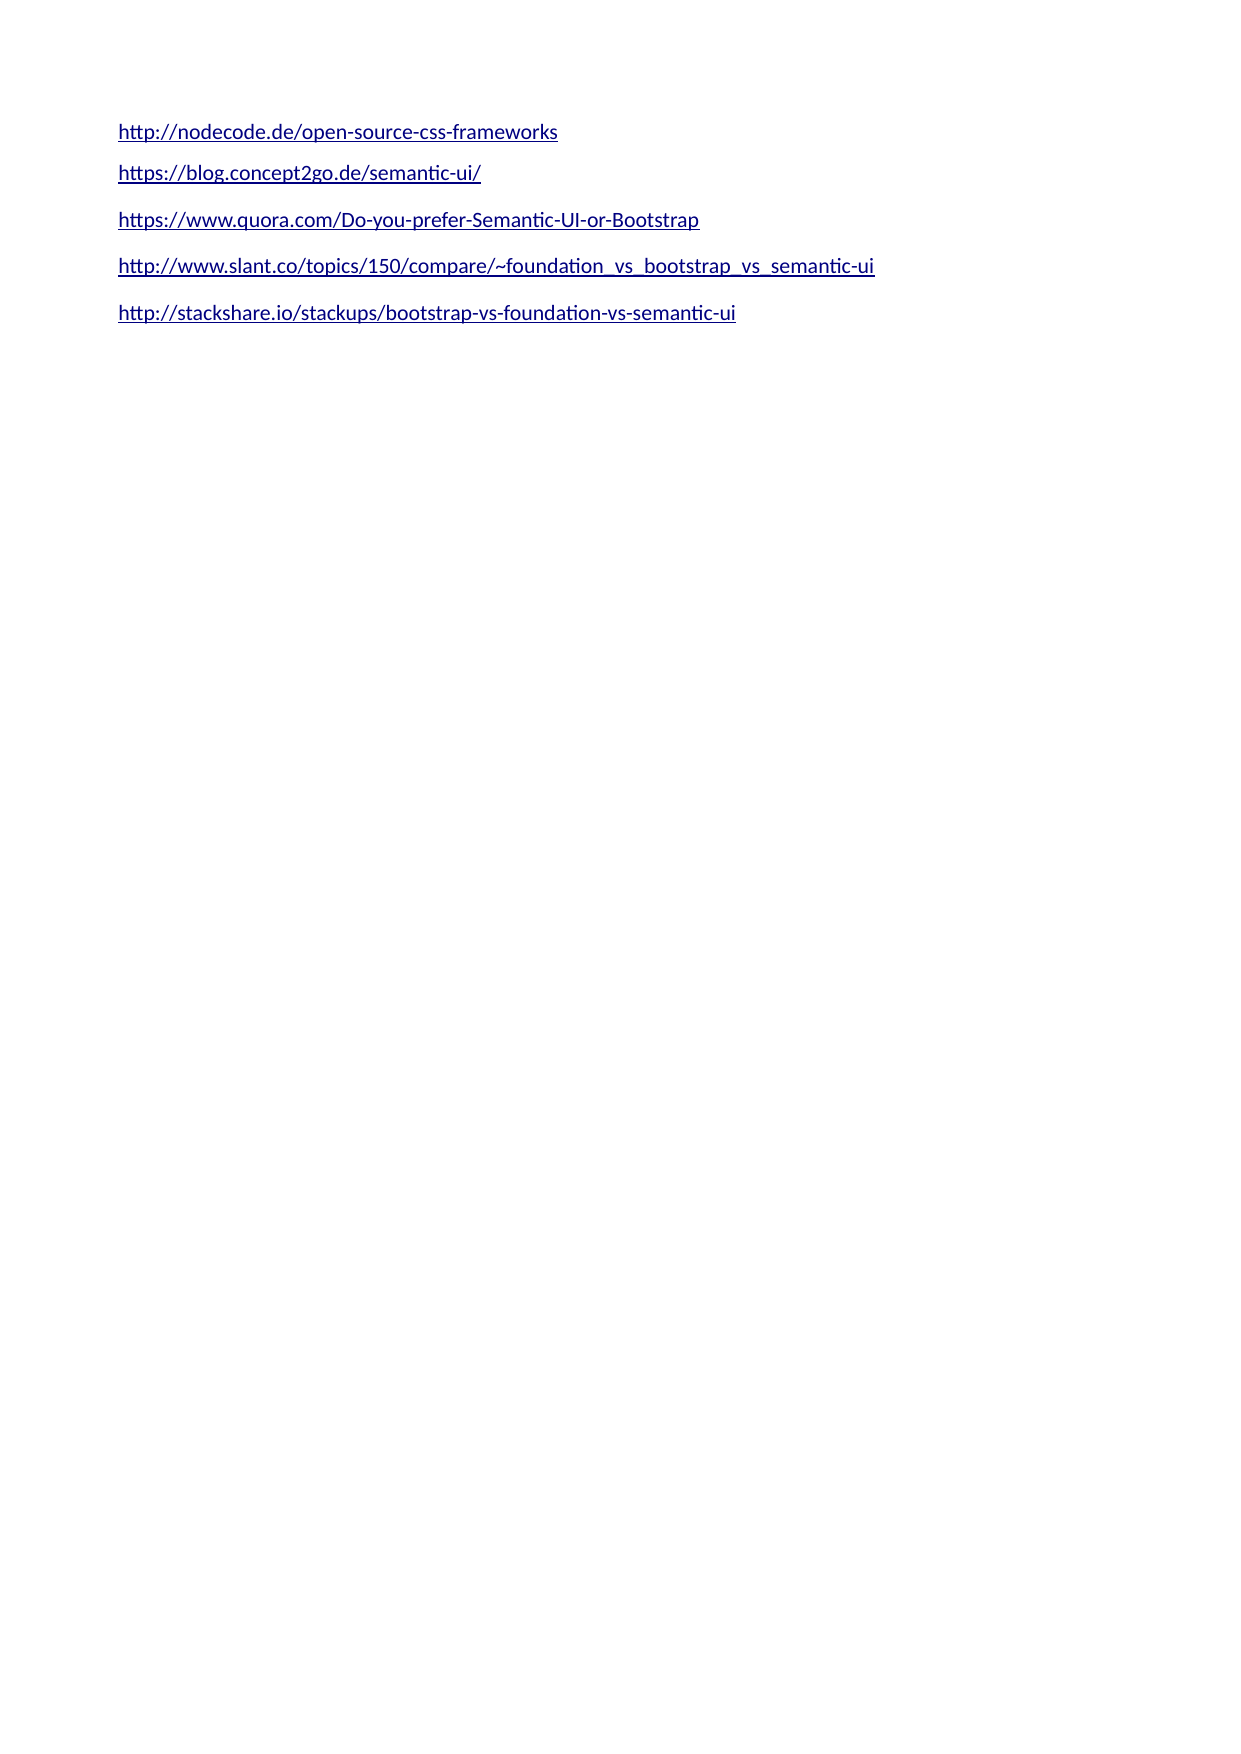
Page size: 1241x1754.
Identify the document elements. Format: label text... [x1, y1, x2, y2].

text http://www.slant.co/topics/150/compare/~foundation_vs_bootstrap_vs_semantic-ui [118, 252, 1122, 279]
text http://nodecode.de/open-source-css-frameworks [118, 118, 1122, 145]
text https://blog.concept2go.de/semantic-ui/ [118, 159, 1122, 186]
text https://www.quora.com/Do-you-prefer-Semantic-UI-or-Bootstrap [118, 206, 1122, 233]
text http://stackshare.io/stackups/bootstrap-vs-foundation-vs-semantic-ui [118, 299, 1122, 326]
